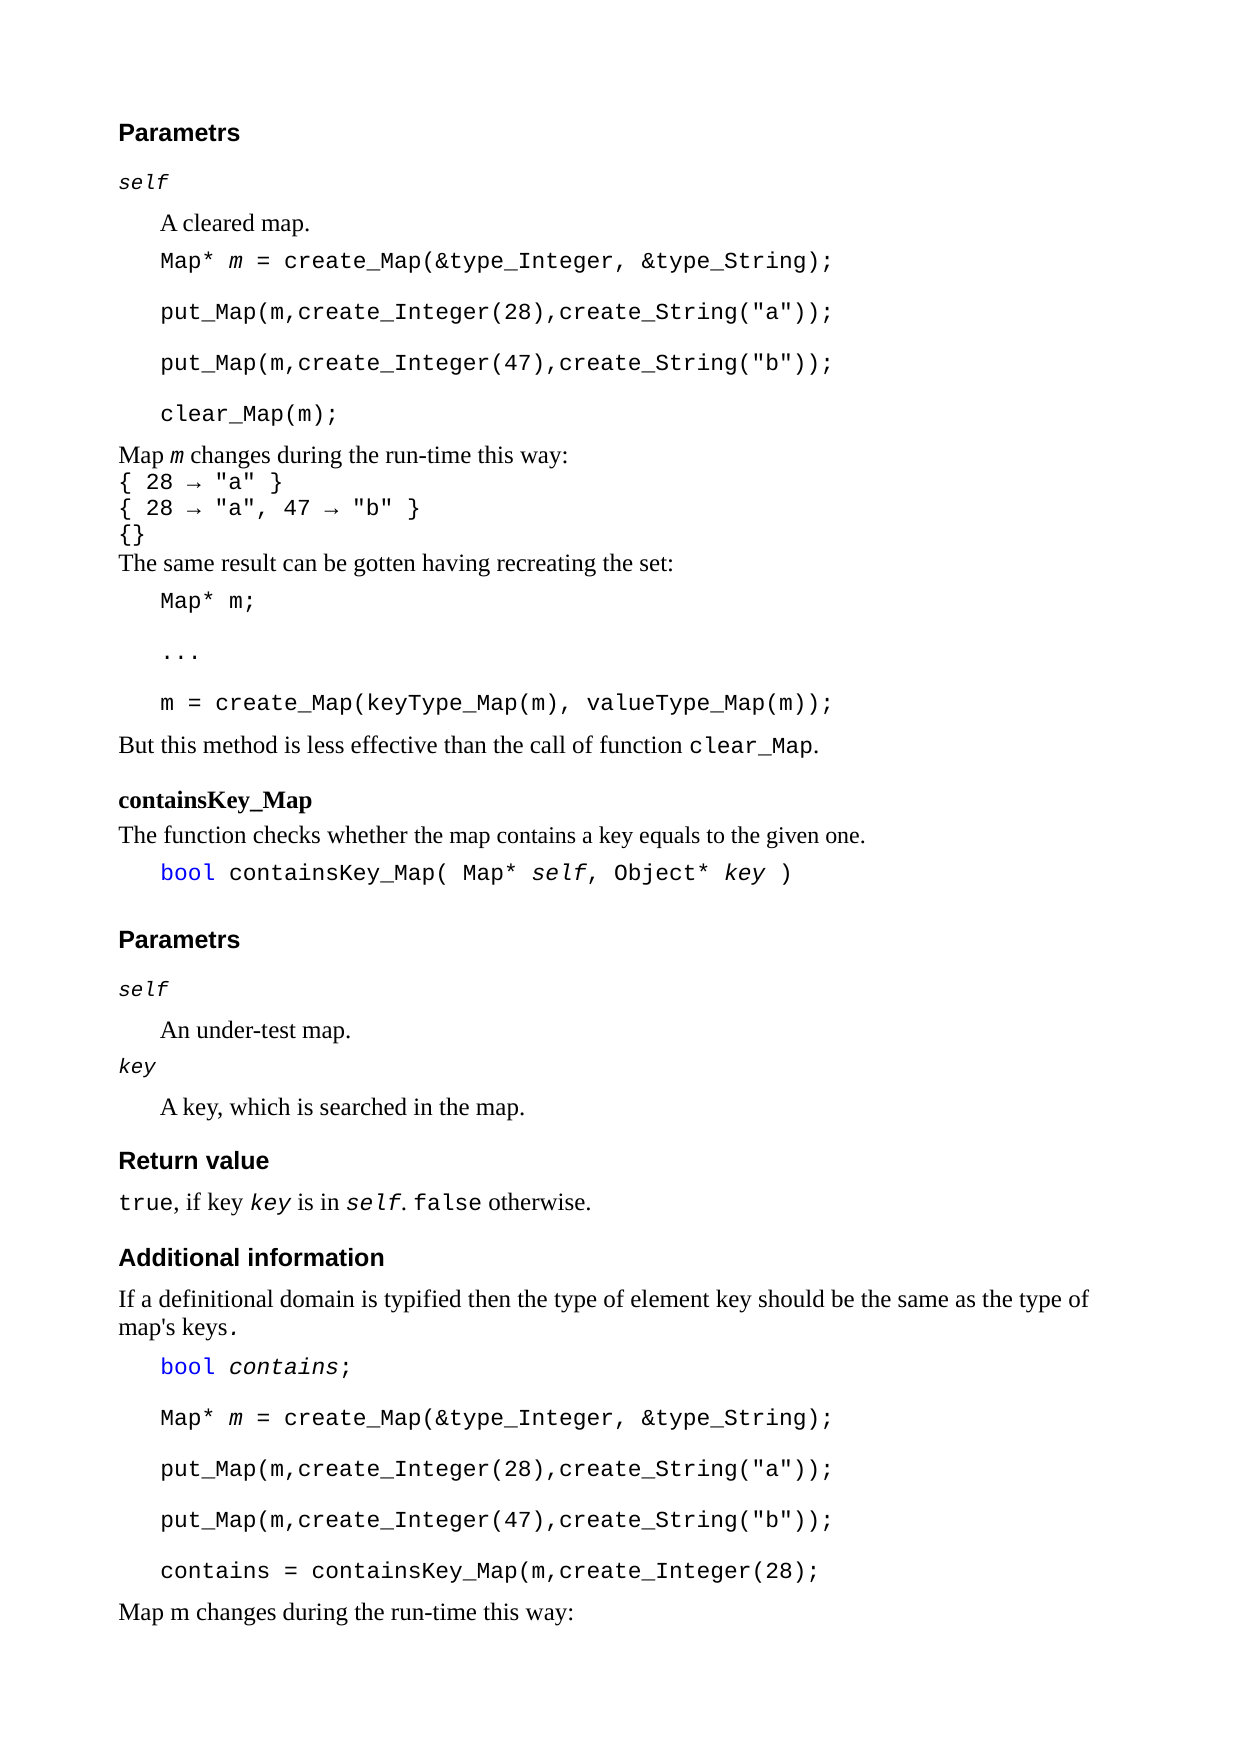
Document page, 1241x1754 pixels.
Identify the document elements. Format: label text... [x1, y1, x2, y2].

subtitle containsKey_Map [118, 785, 1122, 814]
text ... [160, 641, 1122, 667]
text Map m changes during the run-time this way: [118, 1597, 1122, 1626]
text Map* m = create_Map(&type_Integer, &type_String); [160, 249, 1122, 275]
text But this method is less effective than the call of function clear_Map. [118, 730, 1122, 760]
text self [118, 979, 1122, 1002]
text If a definitional domain is typified then the type of element key should be the same as the type of map's keys. [118, 1284, 1122, 1343]
text put_Map(m,create_Integer(47),create_String("b")); [160, 351, 1122, 377]
text Map* m; [160, 590, 1122, 616]
subtitle Return value [118, 1146, 1122, 1175]
text put_Map(m,create_Integer(47),create_String("b")); [160, 1508, 1122, 1534]
text {} [118, 523, 1122, 548]
text bool containsKey_Map( Map* self, Object* key ) [160, 862, 1122, 887]
text Map m changes during the run-time this way: [118, 441, 1122, 471]
text clear_Map(m); [160, 402, 1122, 428]
text A cleared map. [159, 208, 1122, 237]
text { 28 → "a", 47 → "b" } [118, 497, 1122, 523]
text key [118, 1056, 1122, 1080]
text { 28 → "a" } [118, 471, 1122, 497]
text An under-test map. [159, 1015, 1122, 1044]
subtitle Additional information [118, 1242, 1122, 1271]
text A key, which is searched in the map. [159, 1092, 1122, 1121]
text true, if key key is in self. false otherwise. [118, 1187, 1122, 1217]
text contains = containsKey_Map(m,create_Integer(28); [160, 1559, 1122, 1585]
text put_Map(m,create_Integer(28),create_String("a")); [160, 1457, 1122, 1483]
subtitle Parametrs [118, 925, 1122, 954]
text bool contains; [160, 1355, 1122, 1381]
text self [118, 172, 1122, 196]
text The same result can be gotten having recreating the set: [118, 548, 1122, 577]
text put_Map(m,create_Integer(28),create_String("a")); [160, 300, 1122, 326]
text m = create_Map(keyType_Map(m), valueType_Map(m)); [160, 692, 1122, 718]
subtitle Parametrs [118, 118, 1122, 147]
text Map* m = create_Map(&type_Integer, &type_String); [160, 1406, 1122, 1432]
text The function checks whether the map contains a key equals to the given one. [118, 820, 1122, 849]
